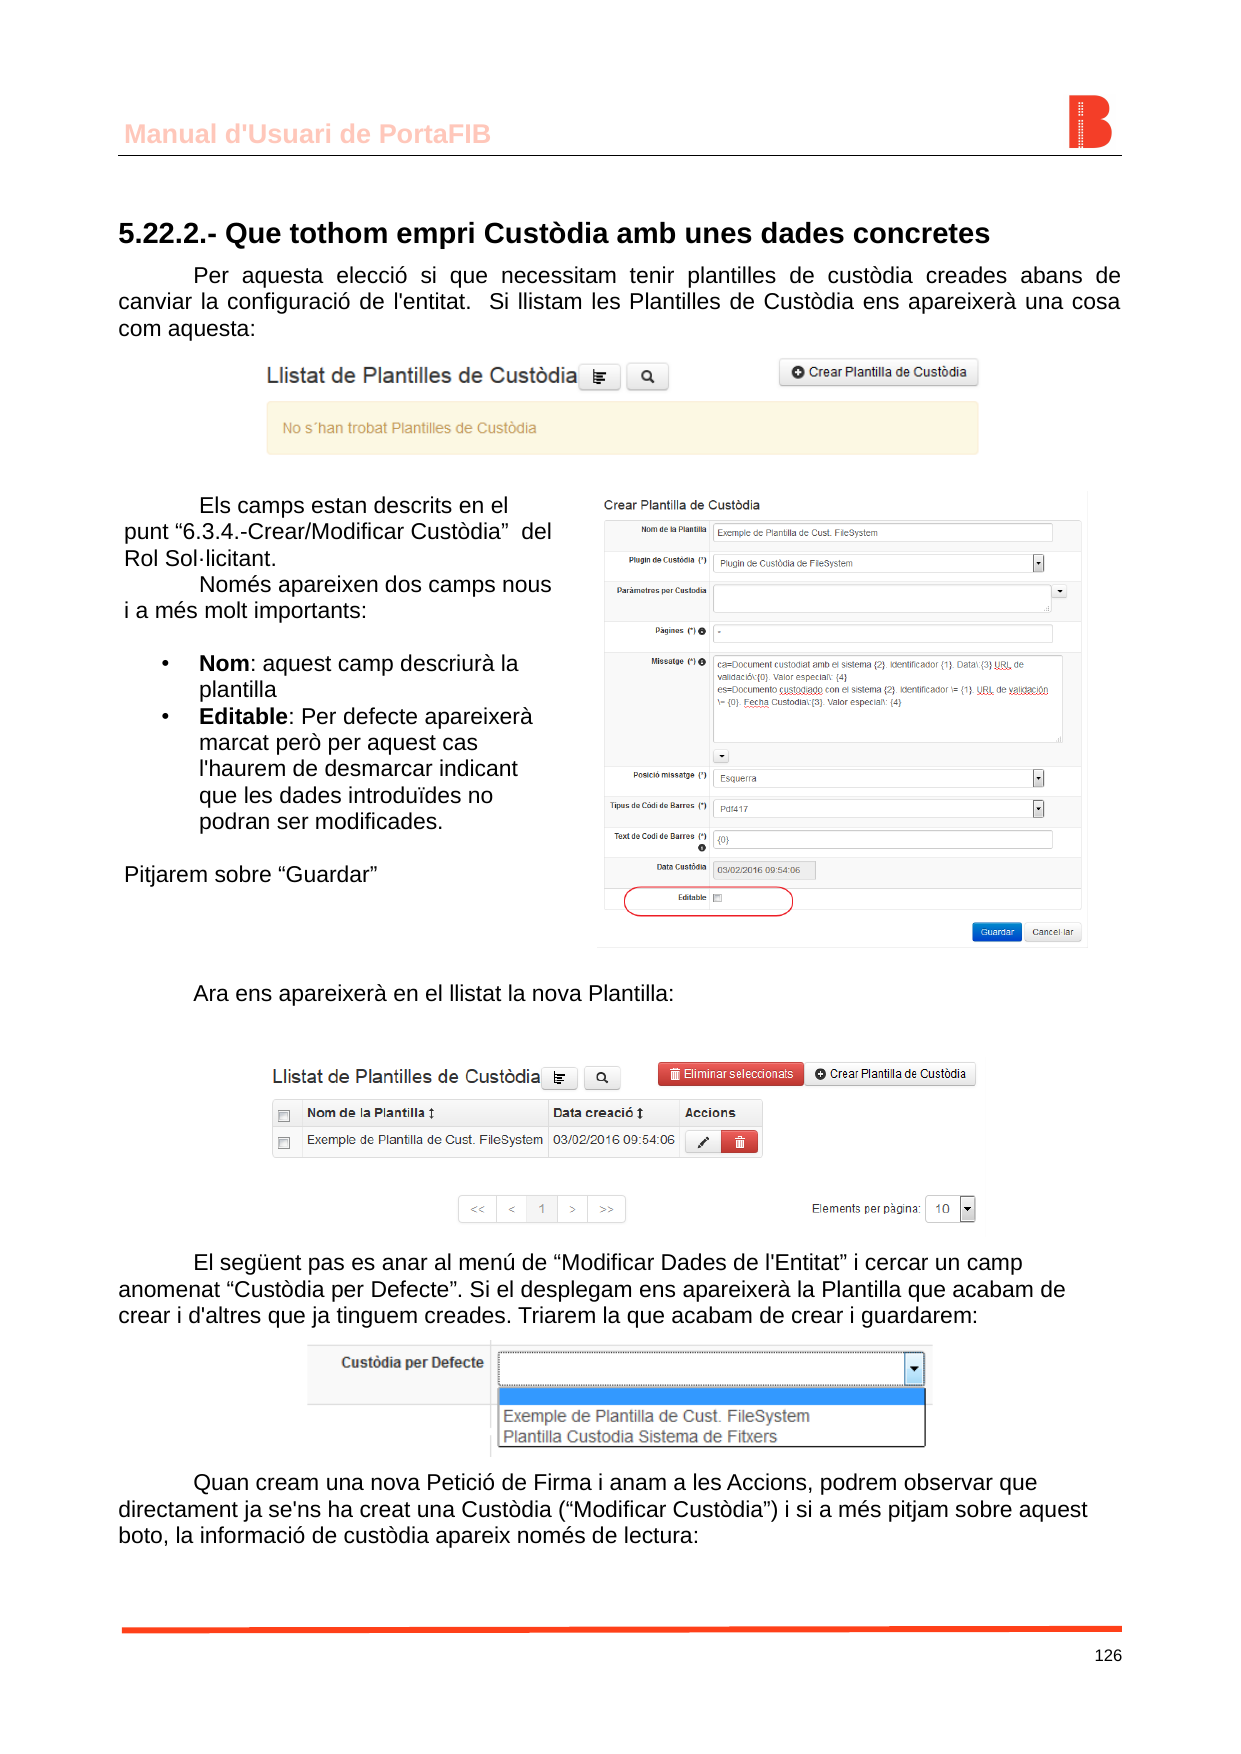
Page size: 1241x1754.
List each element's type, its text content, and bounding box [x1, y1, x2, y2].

picture [1063, 94, 1117, 150]
text Ara ens apareixerà en el llistat la nova Plantilla: [118, 979, 1122, 1006]
subtitle Que tothom empri Custòdia amb unes dades concretes [118, 216, 1122, 249]
picture [255, 1057, 986, 1237]
picture [597, 491, 1088, 948]
text Per aquesta elecció si que necessitam tenir plantilles de custòdia creades abans de canviar la configuració de l'entitat. Si llistam les Plantilles de Custòdia ens apareixerà una cosa com aquesta: [118, 262, 1122, 341]
picture [307, 1340, 933, 1457]
table_header [563, 948, 1122, 979]
table_header [563, 486, 1122, 947]
text Quan cream una nova Petició de Firma i anam a les Accions, podrem observar que directament ja se'ns ha creat una Custòdia (“Modificar Custòdia”) i si a més pitjam sobre aquest boto, la informació de custòdia apareix només de lectura: [118, 1469, 1122, 1548]
picture [255, 353, 986, 474]
text El següent pas es anar al menú de “Modificar Dades de l'Entitat” i cercar un camp anomenat “Custòdia per Defecte”. Si el desplegam ens apareixerà la Plantilla que acabam de crear i d'altres que ja tinguem creades. Triarem la que acabam de crear i guardarem: [118, 1249, 1122, 1328]
table_header Els camps estan descrits en el punt “6.3.4Crear/Modificar Custòdia” del Rol Sol·licitant. Només apareixen dos camps nous i a més molt importants: Nom: aquest camp descriurà la plantilla Editable: Per defecte apareixerà marcat però per aquest cas l'haurem de desmarcar indicant que les dades introduïdes no podran ser modificades. Pitjarem sobre “Guardar” [118, 486, 562, 979]
